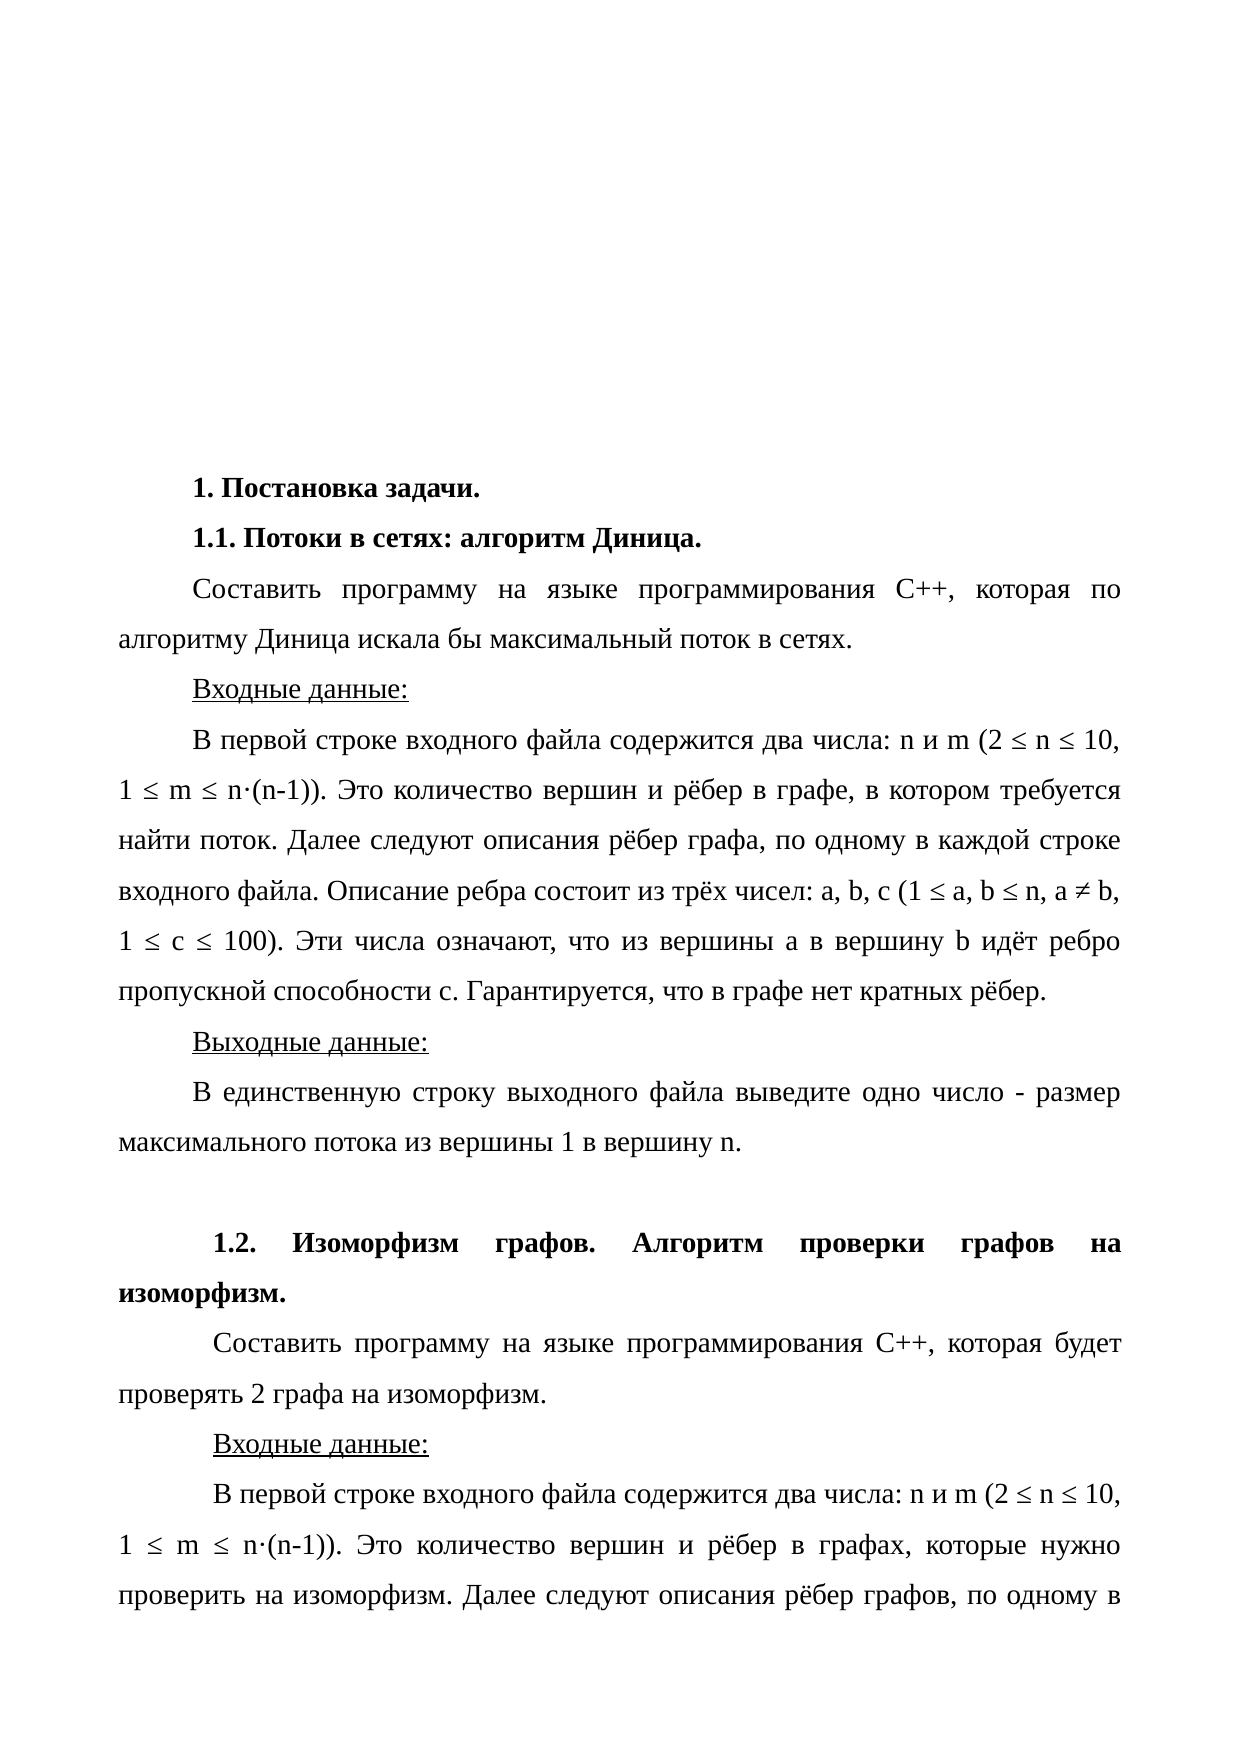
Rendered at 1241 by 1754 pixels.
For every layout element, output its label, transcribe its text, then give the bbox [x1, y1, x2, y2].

text Выходные данные: [118, 1024, 1122, 1057]
text Составить программу на языке программирования C++, которая будет проверять 2 графа на изоморфизм. [118, 1326, 1122, 1409]
text В единственную строку выходного файла выведите одно число - размер максимального потока из вершины 1 в вершину n. [118, 1074, 1122, 1158]
text 1. Постановка задачи. [118, 470, 1122, 504]
text Входные данные: [118, 1426, 1122, 1460]
text Составить программу на языке программирования C++, которая по алгоритму Диница искала бы максимальный поток в сетях. [118, 571, 1122, 655]
text Входные данные: [118, 672, 1122, 705]
text 1.2. Изоморфизм графов. Алгоритм проверки графов на изоморфизм. [118, 1225, 1122, 1309]
text 1.1. Потоки в сетях: алгоритм Диница. [118, 521, 1122, 554]
text В первой строке входного файла содержится два числа: n и m (2 ≤ n ≤ 10, 1 ≤ m ≤ n·(n-1)). Это количество вершин и рёбер в графе, в котором требуется найти поток. Далее следуют описания рёбер графа, по одному в каждой строке входного файла. Описание ребра состоит из трёх чисел: a, b, c (1 ≤ a, b ≤ n, a ≠ b, 1 ≤ c ≤ 100). Эти числа означают, что из вершины a в вершину b идёт ребро пропускной способности c. Гарантируется, что в графе нет кратных рёбер. [118, 722, 1122, 1007]
text В первой строке входного файла содержится два числа: n и m (2 ≤ n ≤ 10, 1 ≤ m ≤ n·(n-1)). Это количество вершин и рёбер в графах, которые нужно проверить на изоморфизм. Далее следуют описания рёбер графов, по одному в [118, 1477, 1122, 1611]
